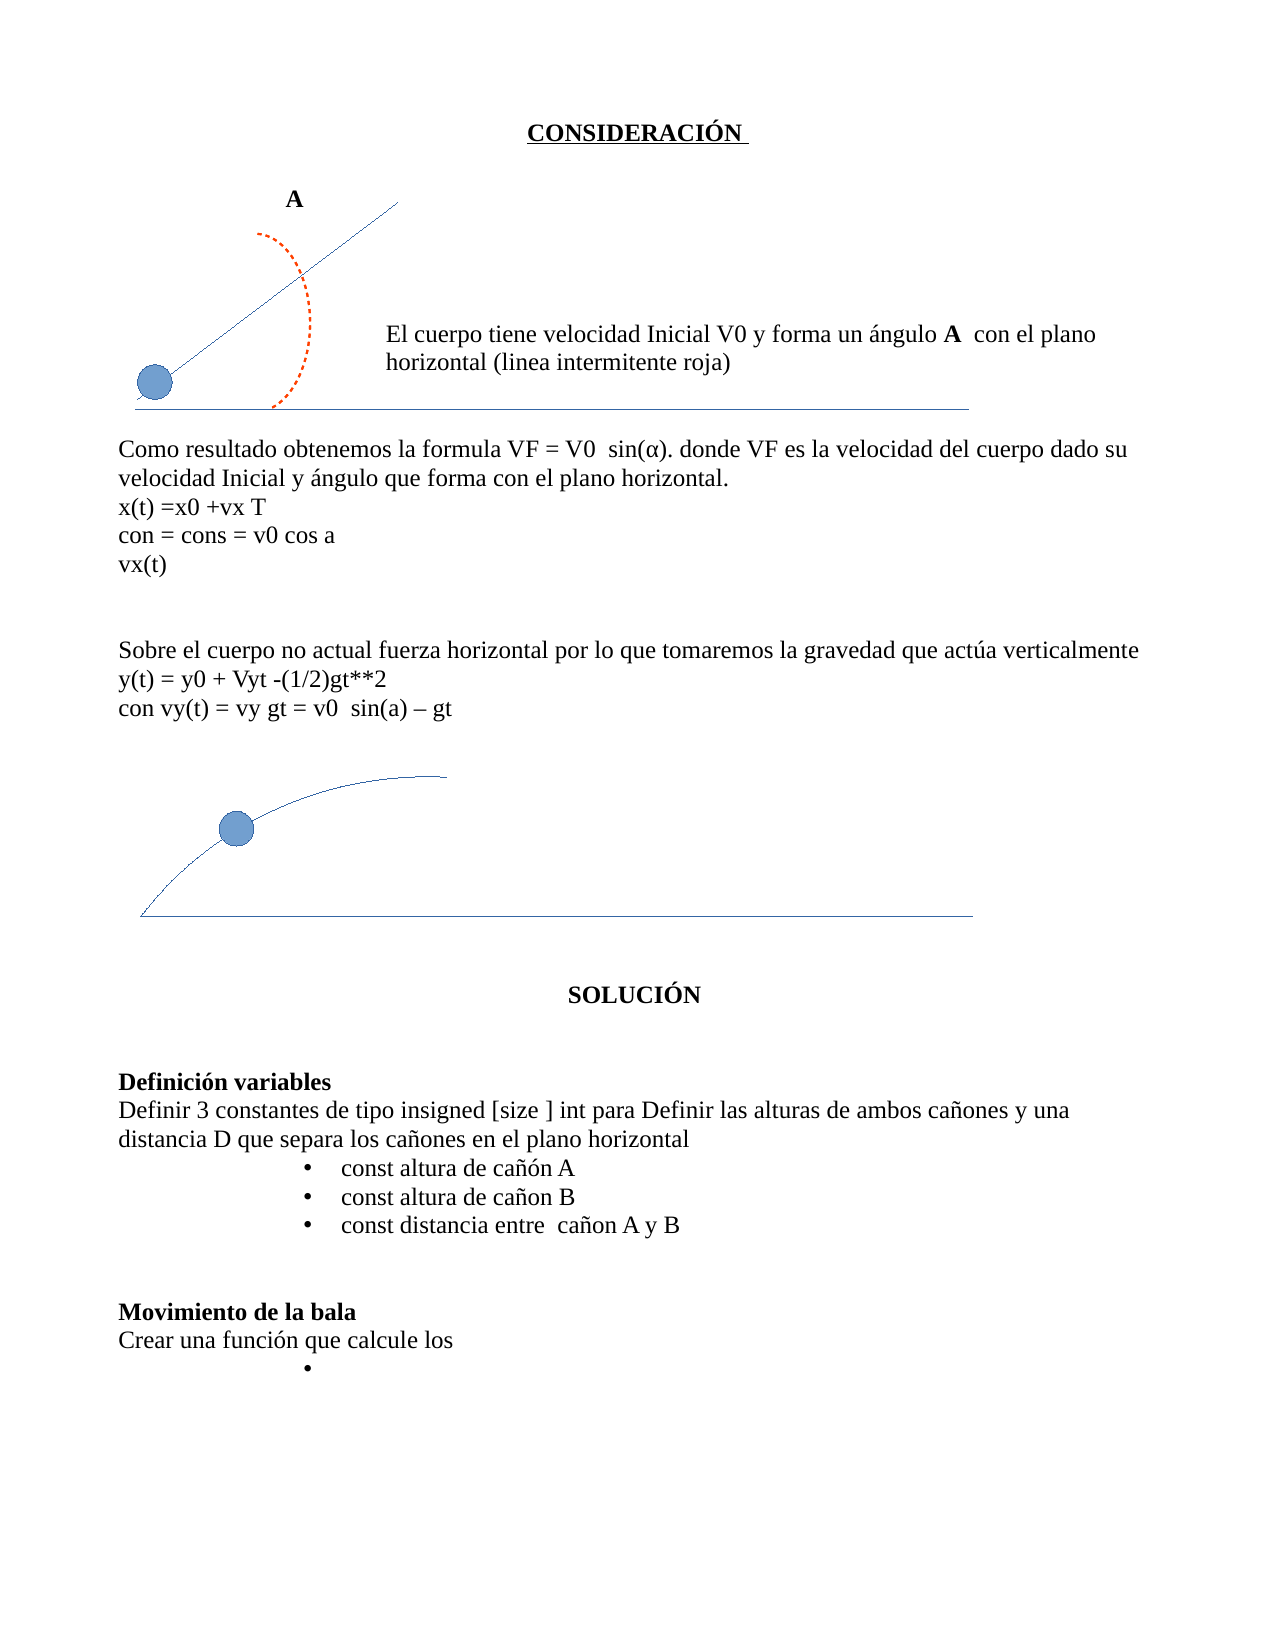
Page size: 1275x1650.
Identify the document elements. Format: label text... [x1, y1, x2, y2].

text Como resultado obtenemos la formula VF = V0 sin(α). donde VF es la velocidad del cuerpo dado su velocidad Inicial y ángulo que forma con el plano horizontal. [118, 434, 1157, 492]
text Crear una función que calcule los [118, 1326, 1157, 1354]
list const distancia entre cañon A y B [303, 1211, 1157, 1239]
list const altura de cañon B [303, 1182, 1157, 1211]
text con vy(t) = vy gt = v0 sin(a) – gt [118, 693, 1157, 722]
text CONSIDERACIÓN [118, 118, 1157, 147]
text con = cons = v0 cos a [118, 521, 1157, 549]
text Definición variables [118, 1067, 1157, 1096]
text Movimiento de la bala [118, 1297, 1157, 1326]
text Definir 3 constantes de tipo insigned [size ] int para Definir las alturas de ambos cañones y una distancia D que separa los cañones en el plano horizontal [118, 1096, 1157, 1153]
text vx(t) [118, 549, 1157, 578]
text x(t) =x0 +vx T [118, 492, 1157, 521]
text Sobre el cuerpo no actual fuerza horizontal por lo que tomaremos la gravedad que actúa verticalmente [118, 636, 1157, 664]
text y(t) = y0 + Vyt -(1/2)gt**2 [118, 664, 1157, 693]
text SOLUCIÓN [118, 981, 1157, 1009]
list const altura de cañón A [303, 1153, 1157, 1182]
